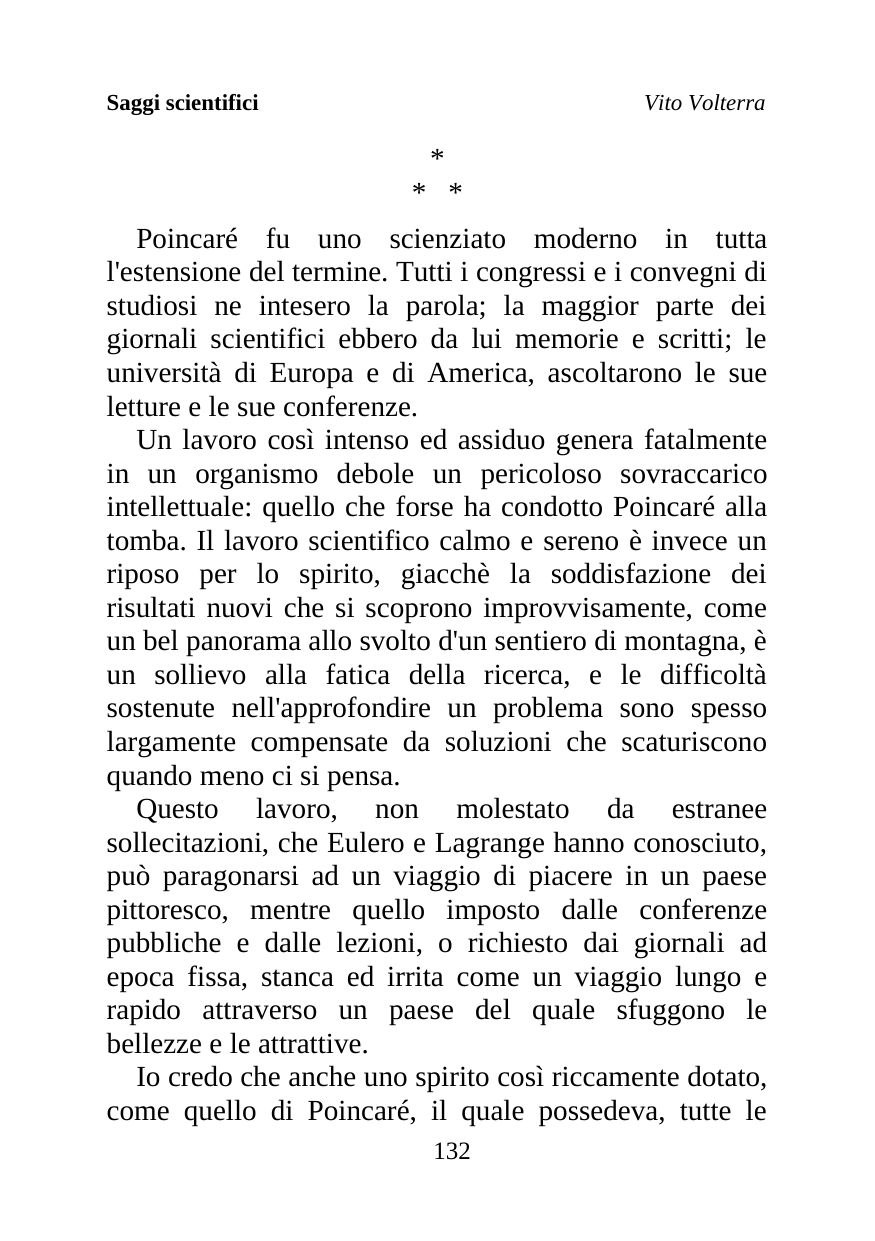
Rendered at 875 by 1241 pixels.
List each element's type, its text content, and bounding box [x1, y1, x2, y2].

text Un lavoro così intenso ed assiduo genera fatalmente in un organismo debole un pericoloso sovraccarico intellettuale: quello che forse ha condotto Poincaré alla tomba. Il lavoro scientifico calmo e sereno è invece un riposo per lo spirito, giacchè la soddisfazione dei risultati nuovi che si scoprono improvvisamente, come un bel panorama allo svolto d'un sentiero di montagna, è un sollievo alla fatica della ricerca, e le difficoltà sostenute nell'approfondire un problema sono spesso largamente compensate da soluzioni che scaturiscono quando meno ci si pensa. [106, 422, 768, 791]
text Io credo che anche uno spirito così riccamente dotato, come quello di Poincaré, il quale possedeva, tutte le [106, 1059, 768, 1127]
text Questo lavoro, non molestato da estranee sollecitazioni, che Eulero e Lagrange hanno conosciuto, può paragonarsi ad un viaggio di piacere in un paese pittoresco, mentre quello imposto dalle conferenze pubbliche e dalle lezioni, o richiesto dai giornali ad epoca fissa, stanca ed irrita come un viaggio lungo e rapido attraverso un paese del quale sfuggono le bellezze e le attrattive. [106, 791, 768, 1059]
text * * * [106, 141, 768, 208]
text Poincaré fu uno scienziato moderno in tutta l'estensione del termine. Tutti i congressi e i convegni di studiosi ne intesero la parola; la maggior parte dei giornali scientifici ebbero da lui memorie e scritti; le università di Europa e di America, ascoltarono le sue letture e le sue conferenze. [106, 221, 768, 422]
